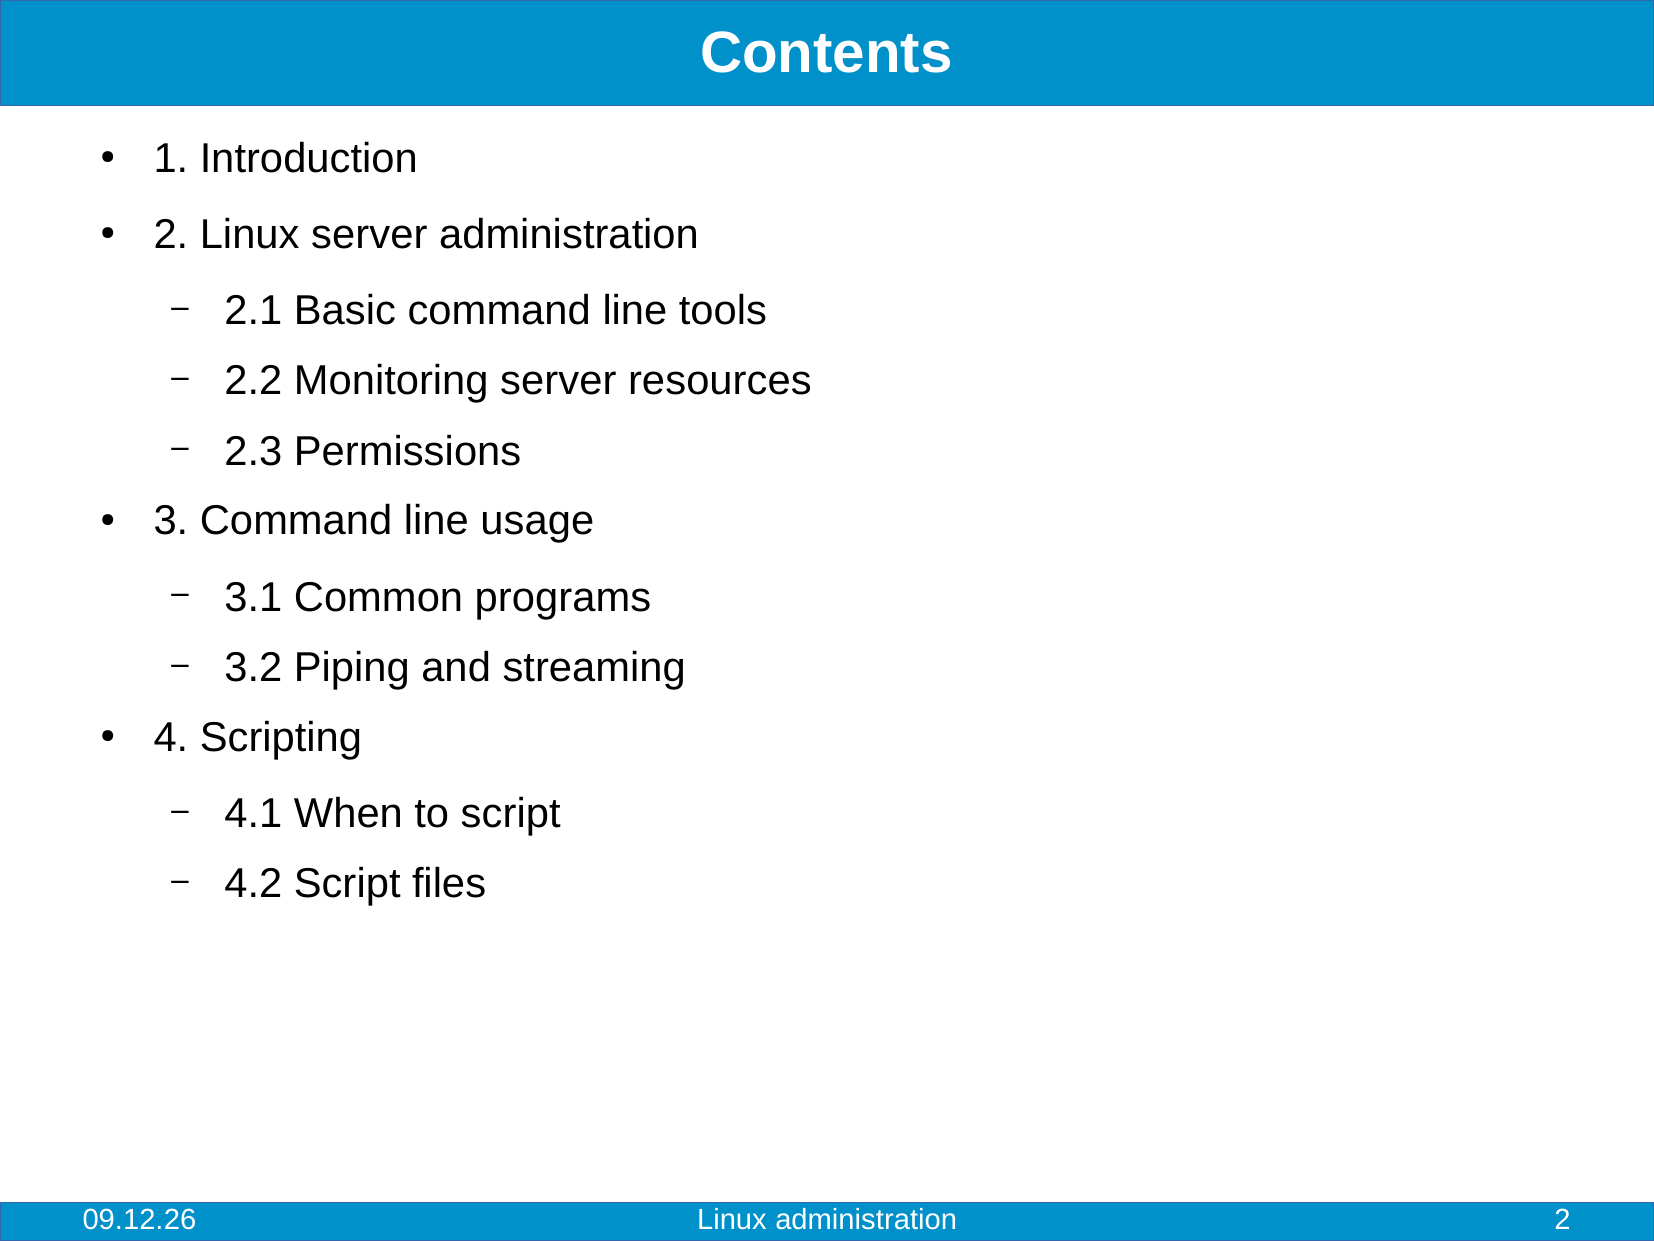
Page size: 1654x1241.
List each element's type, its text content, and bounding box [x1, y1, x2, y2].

title Contents [0, 0, 1654, 106]
list 1. Introduction 2. Linux server administration 2.1 Basic command line tools 2.2 Monitoring server resources 2.3 Permissions 3. Command line usage 3.1 Common programs 3.2 Piping and streaming 4. Scripting 4.1 When to script 4.2 Script files [82, 135, 1571, 1171]
